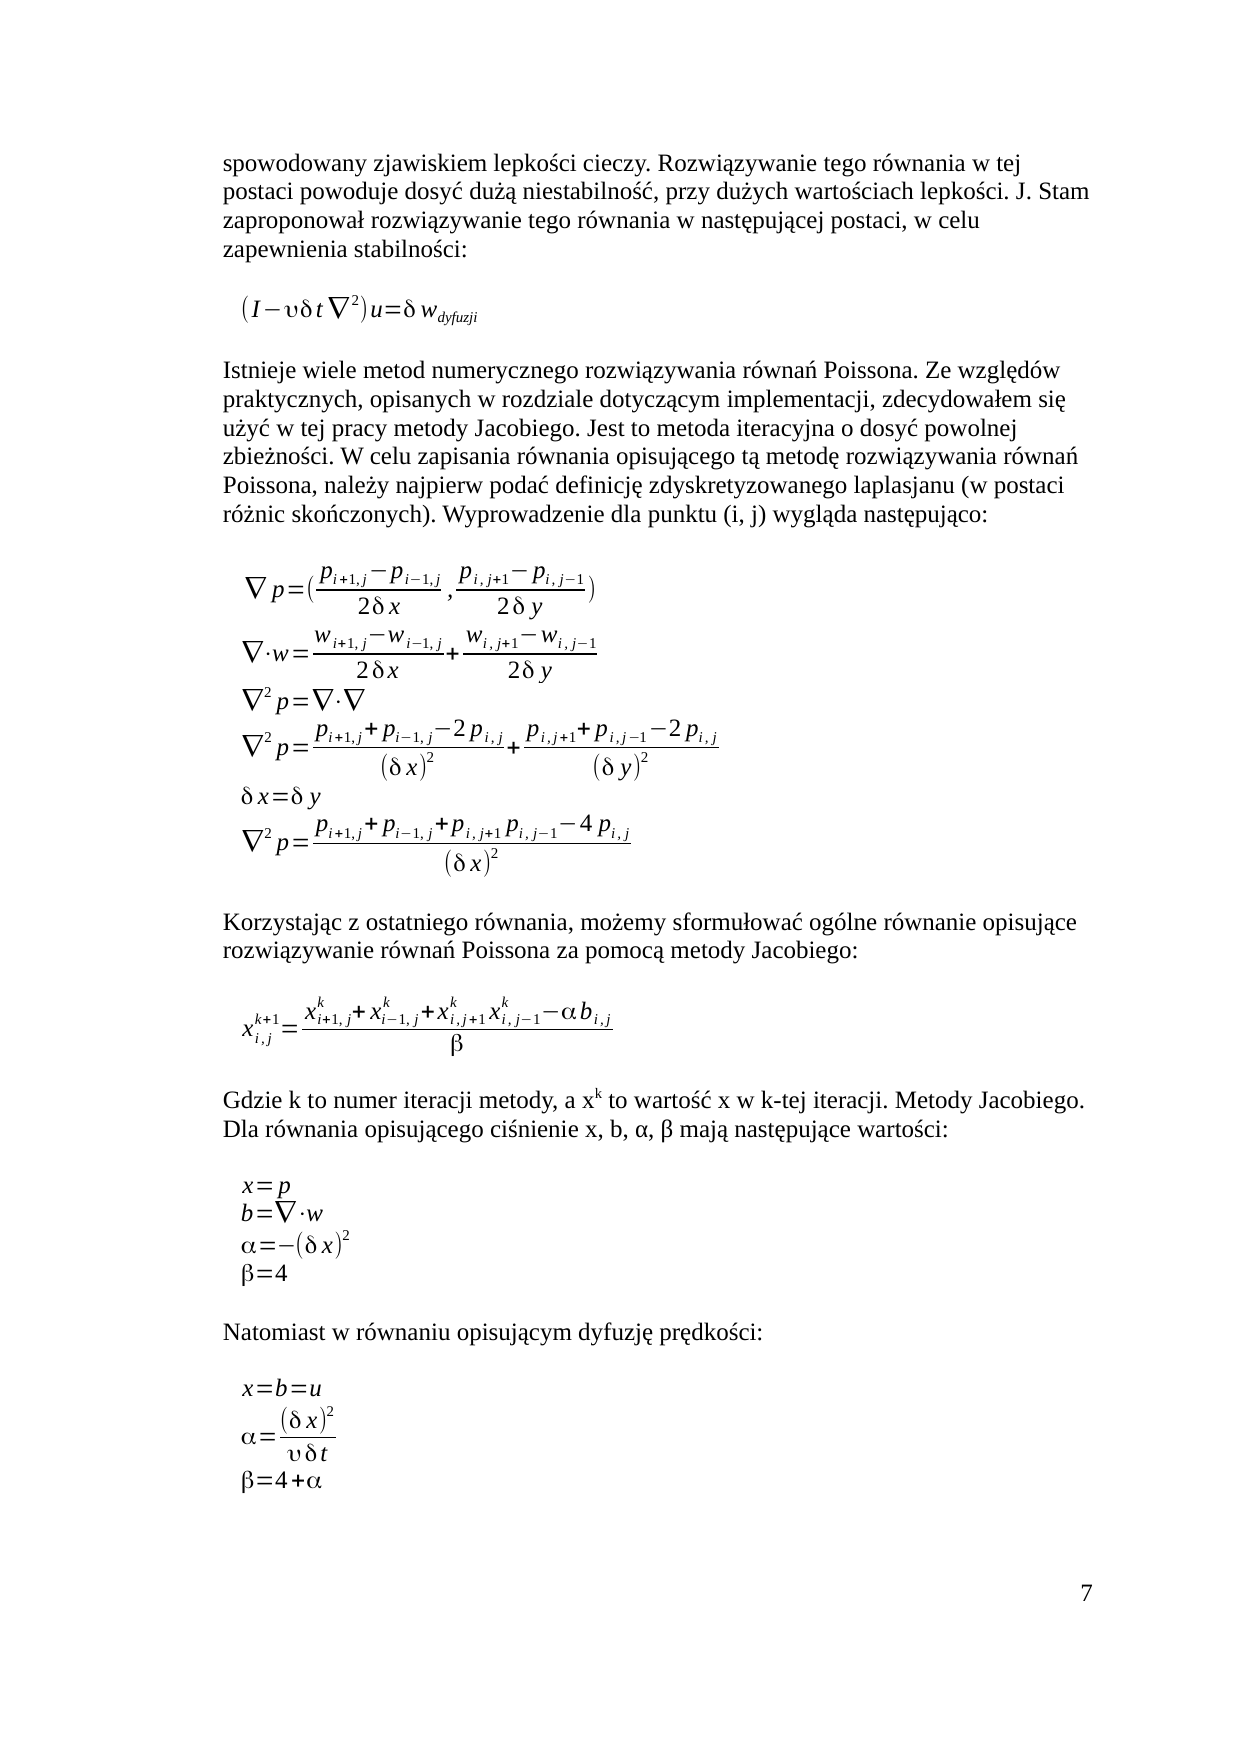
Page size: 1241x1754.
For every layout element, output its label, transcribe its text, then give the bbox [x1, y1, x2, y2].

list Istnieje wiele metod numerycznego rozwiązywania równań Poissona. Ze względów praktycznych, opisanych w rozdziale dotyczącym implementacji, zdecydowałem się użyć w tej pracy metody Jacobiego. Jest to metoda iteracyjna o dosyć powolnej zbieżności. W celu zapisania równania opisującego tą metodę rozwiązywania równań Poissona, należy najpierw podać definicję zdyskretyzowanego laplasjanu (w postaci różnic skończonych). Wyprowadzenie dla punktu (i, j) wygląda następująco: [185, 355, 1093, 528]
list Gdzie k to numer iteracji metody, a xk to wartość x w k-tej iteracji. Metody Jacobiego. Dla równania opisującego ciśnienie x, b, α, β mają następujące wartości: [185, 1085, 1093, 1143]
list Korzystając z ostatniego równania, możemy sformułować ogólne równanie opisujące rozwiązywanie równań Poissona za pomocą metody Jacobiego: [185, 907, 1093, 964]
list spowodowany zjawiskiem lepkości cieczy. Rozwiązywanie tego równania w tej postaci powoduje dosyć dużą niestabilność, przy dużych wartościach lepkości. J. Stam zaproponował rozwiązywanie tego równania w następującej postaci, w celu zapewnienia stabilności: [185, 148, 1093, 263]
list Natomiast w równaniu opisującym dyfuzję prędkości: [185, 1317, 1093, 1346]
